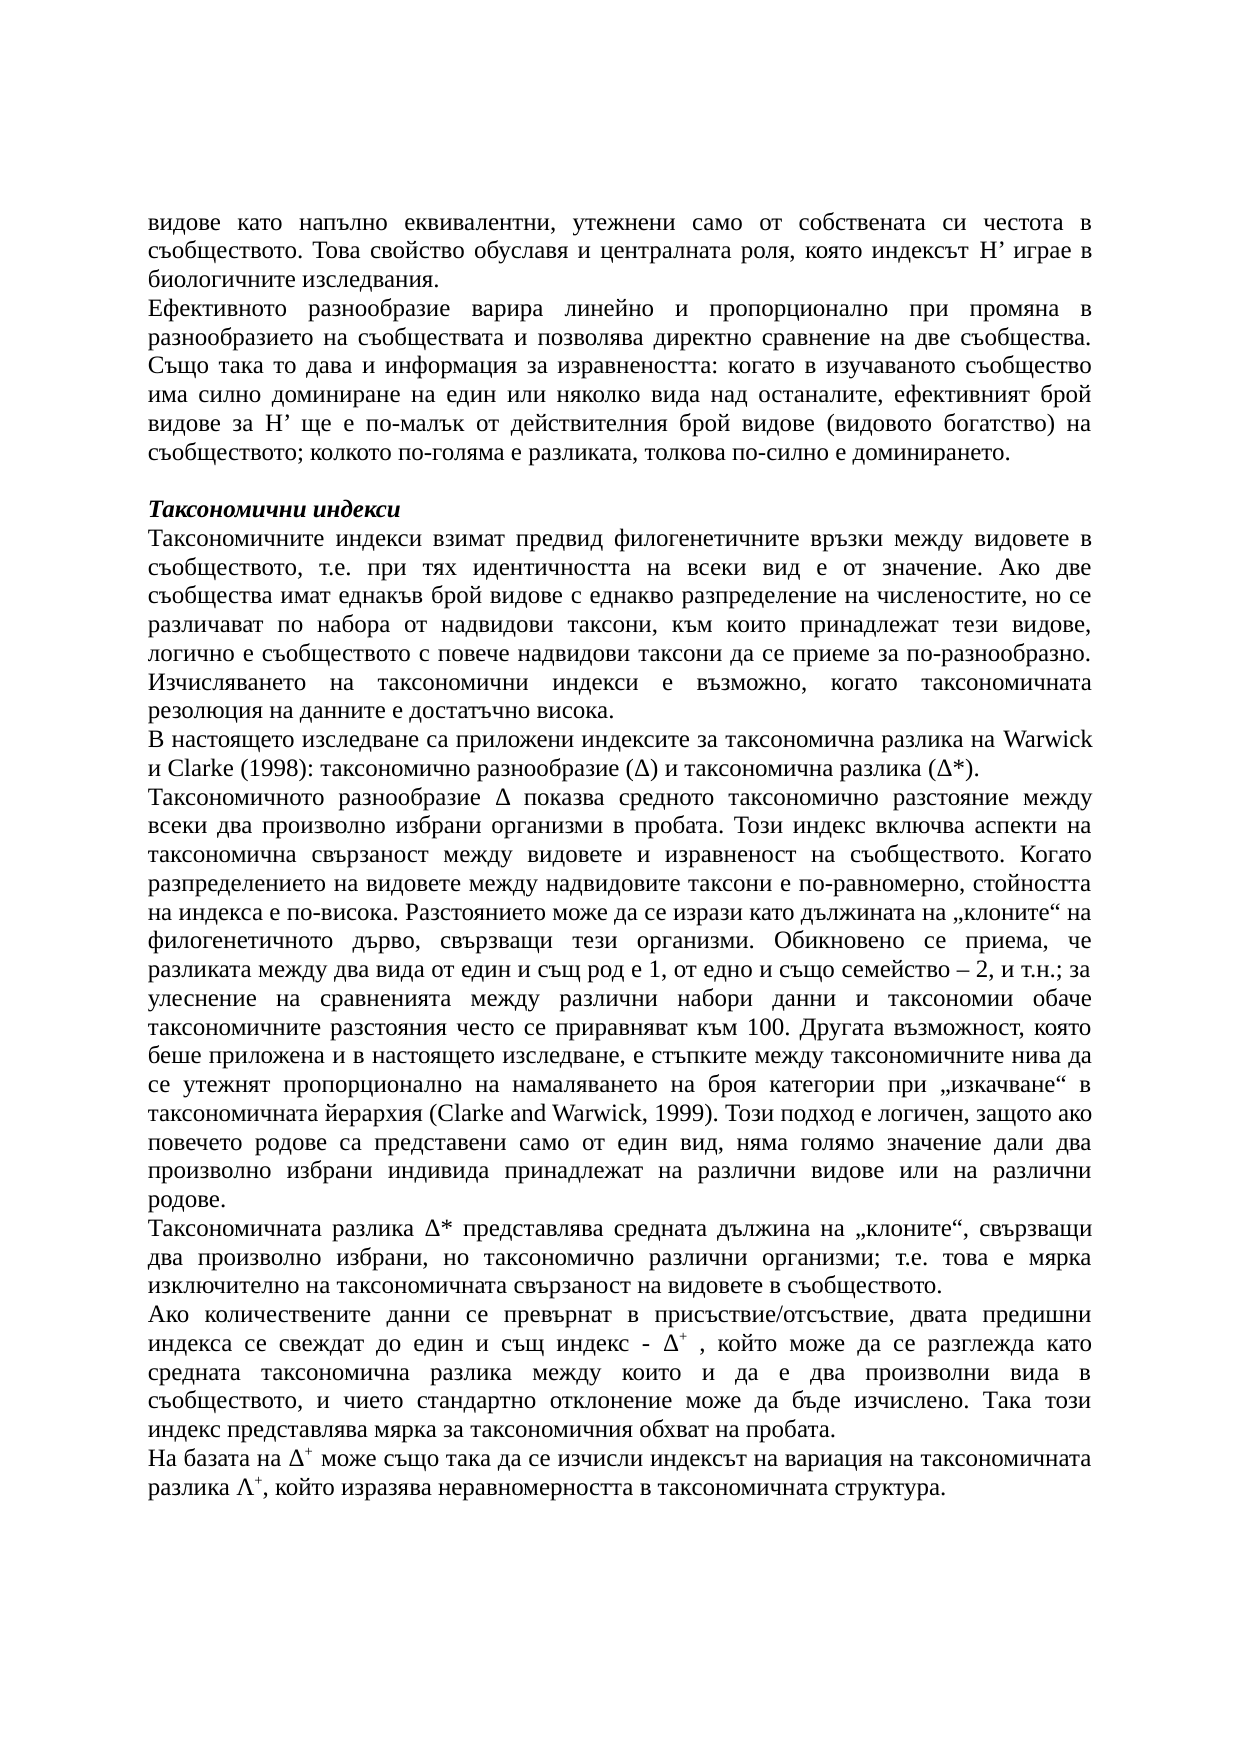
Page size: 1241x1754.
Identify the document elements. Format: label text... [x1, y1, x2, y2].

text Таксономичната разлика Δ* представлява средната дължина на „клоните“, свързващи два произволно избрани, но таксономично различни организми; т.е. това е мярка изключително на таксономичната свързаност на видовете в съобществото. [148, 1213, 1093, 1299]
text На базата на Δ+ може също така да се изчисли индексът на вариация на таксономичната разлика Λ+, който изразява неравномерността в таксономичната структура. [148, 1443, 1093, 1500]
text видове като напълно еквивалентни, утежнени само от собствената си честота в съобществото. Това свойство обуславя и централната роля, която индексът H’ играе в биологичните изследвания. [148, 207, 1093, 293]
text Таксономичните индекси взимат предвид филогенетичните връзки между видовете в съобществото, т.е. при тях идентичността на всеки вид е от значение. Ако две съобщества имат еднакъв брой видове с еднакво разпределение на численостите, но се различават по набора от надвидови таксони, към които принадлежат тези видове, логично е съобществото с повече надвидови таксони да се приеме за по-разнообразно. Изчисляването на таксономични индекси е възможно, когато таксономичната резолюция на данните е достатъчно висока. [148, 523, 1093, 724]
text Ефективното разнообразие варира линейно и пропорционално при промяна в разнообразието на съобществата и позволява директно сравнение на две съобщества. Също така то дава и информация за изравнеността: когато в изучаваното съобщество има силно доминиране на един или няколко вида над останалите, ефективният брой видове за H’ ще е по-малък от действителния брой видове (видовото богатство) на съобществото; колкото по-голяма е разликата, толкова по-силно е доминирането. [148, 293, 1093, 465]
text Таксономичното разнообразие Δ показва средното таксономично разстояние между всеки два произволно избрани организми в пробата. Този индекс включва аспекти на таксономична свързаност между видовете и изравненост на съобществото. Когато разпределението на видовете между надвидовите таксони е по-равномерно, стойността на индекса е по-висока. Разстоянието може да се изрази като дължината на „клоните“ на филогенетичното дърво, свързващи тези организми. Обикновено се приема, че разликата между два вида от един и същ род е 1, от едно и също семейство – 2, и т.н.; за улеснение на сравненията между различни набори данни и таксономии обаче таксономичните разстояния често се приравняват към 100. Другата възможност, която беше приложена и в настоящето изследване, е стъпките между таксономичните нива да се утежнят пропорционално на намаляването на броя категории при „изкачване“ в таксономичната йерархия (Clarke and Warwick, 1999). Този подход е логичен, защото ако повечето родове са представени само от един вид, няма голямо значение дали два произволно избрани индивида принадлежат на различни видове или на различни родове. [148, 782, 1093, 1213]
text Таксономични индекси [148, 494, 1093, 523]
text Ако количествените данни се превърнат в присъствие/отсъствие, двата предишни индекса се свеждат до един и същ индекс - Δ+ , който може да се разглежда като средната таксономична разлика между които и да е два произволни вида в съобществото, и чието стандартно отклонение може да бъде изчислено. Така този индекс представлява мярка за таксономичния обхват на пробата. [148, 1299, 1093, 1443]
text В настоящето изследване са приложени индексите за таксономична разлика на Warwick и Clarke (1998): таксономично разнообразие (Δ) и таксономична разлика (Δ*). [148, 724, 1093, 782]
